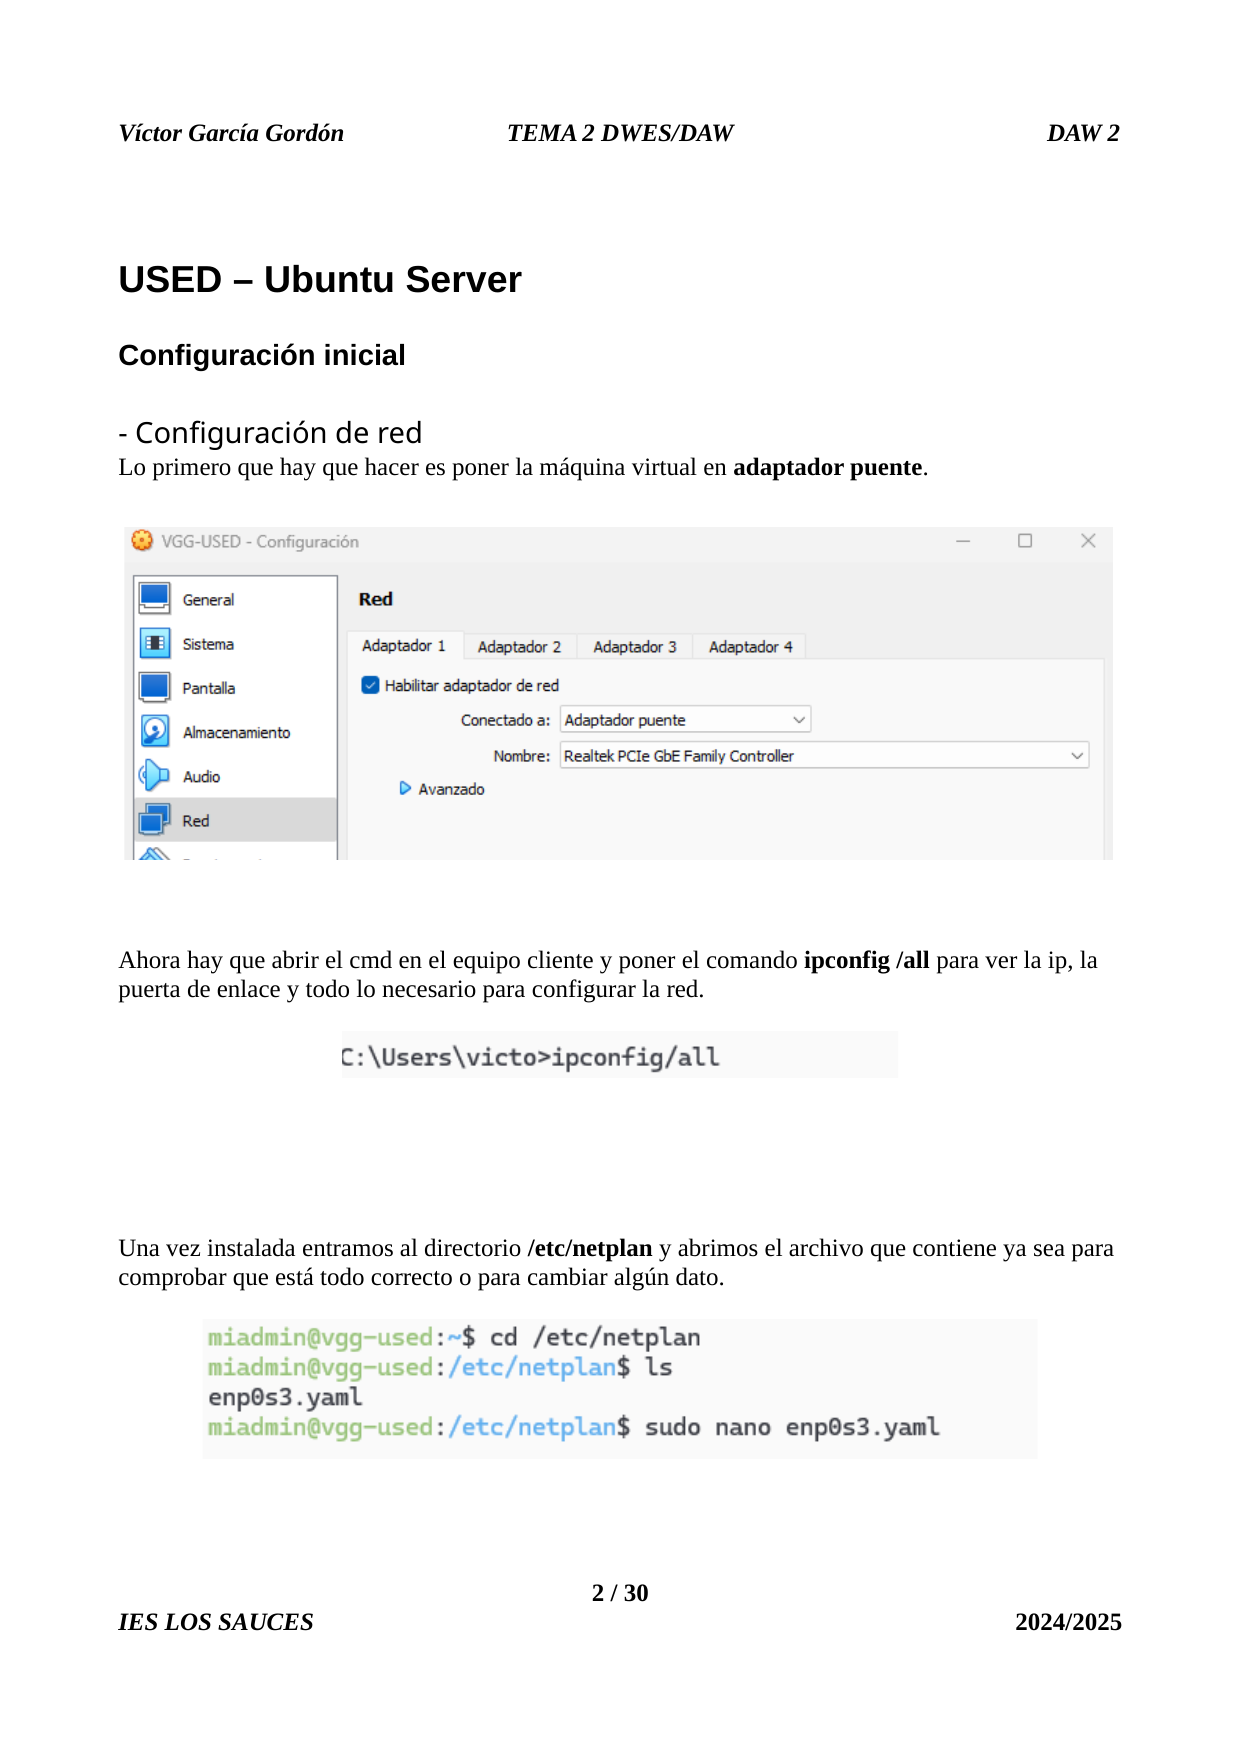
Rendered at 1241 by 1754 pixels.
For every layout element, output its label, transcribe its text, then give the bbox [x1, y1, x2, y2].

text Ahora hay que abrir el cmd en el equipo cliente y poner el comando ipconfig /all para ver la ip, la puerta de enlace y todo lo necesario para configurar la red. [118, 946, 1122, 1003]
text Una vez instalada entramos al directorio /etc/netplan y abrimos el archivo que contiene ya sea para comprobar que está todo correcto o para cambiar algún dato. [118, 1233, 1122, 1291]
picture [124, 527, 1113, 860]
picture [342, 1031, 899, 1078]
text Lo primero que hay que hacer es poner la máquina virtual en adaptador puente. [118, 452, 1122, 481]
subtitle USED – Ubuntu Server [118, 257, 1122, 300]
subtitle Configuración inicial [118, 338, 1122, 371]
text - Configuración de red [118, 412, 1122, 452]
picture [202, 1319, 1038, 1459]
